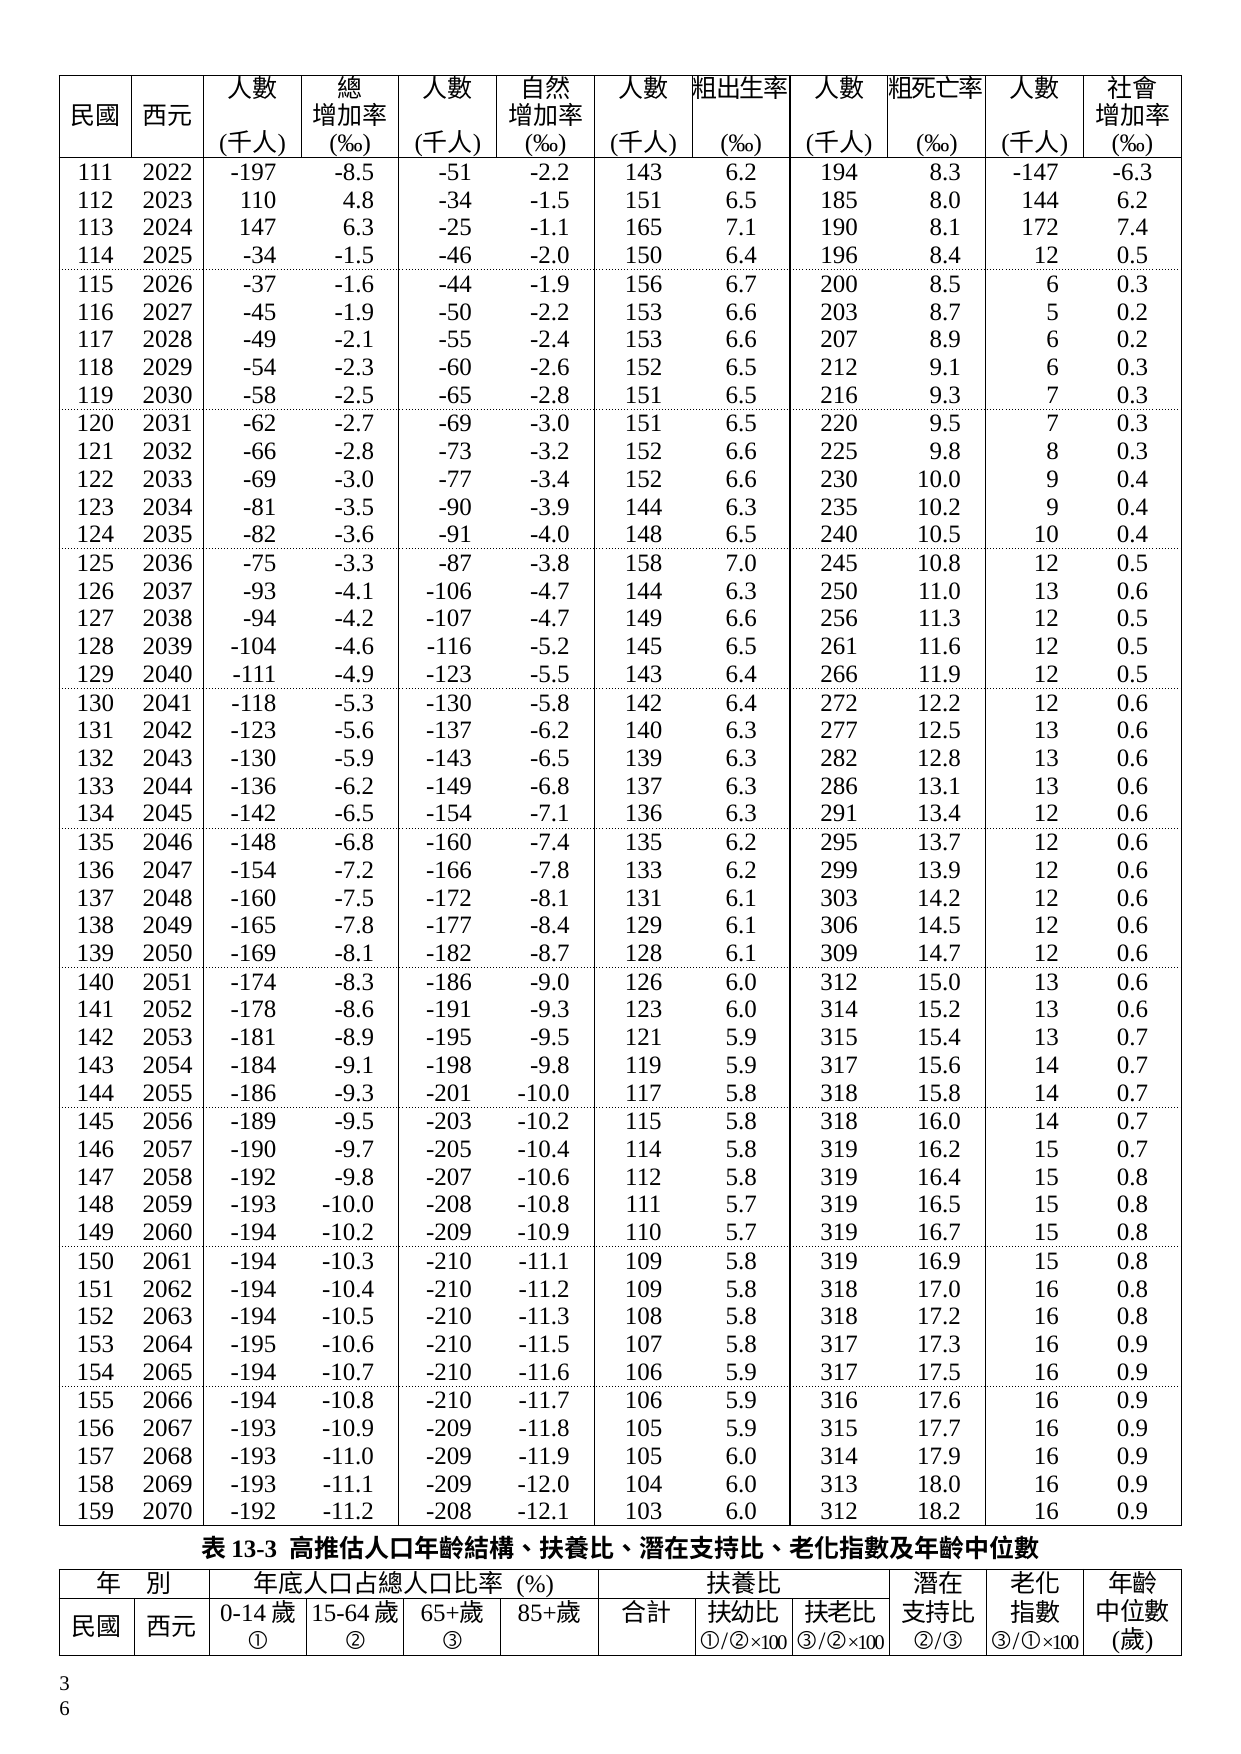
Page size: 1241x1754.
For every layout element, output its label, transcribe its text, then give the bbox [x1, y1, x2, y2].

table_cell -60 [399, 353, 496, 381]
table_cell 2053 [131, 1024, 203, 1051]
table_cell -160 [204, 884, 301, 912]
table_cell 156 [60, 1415, 131, 1442]
table_cell 2028 [131, 326, 203, 353]
table_cell 6.3 [692, 744, 789, 772]
table_cell 137 [595, 772, 692, 800]
table_cell 17.0 [888, 1275, 985, 1303]
table_cell 104 [595, 1470, 692, 1498]
table_cell -9.8 [496, 1051, 594, 1079]
table_cell 142 [595, 688, 692, 717]
table_cell 318 [791, 1107, 888, 1135]
table_cell 9 [986, 493, 1083, 521]
table_cell 6.3 [692, 800, 789, 827]
table_cell 0.8 [1083, 1191, 1181, 1218]
table_cell -194 [204, 1219, 301, 1246]
table_cell 2031 [131, 409, 203, 437]
table_cell 11.0 [888, 577, 985, 605]
table_cell 119 [60, 381, 131, 409]
table_cell -9.1 [301, 1051, 398, 1079]
table_cell -6.3 [1083, 158, 1181, 186]
table_cell 111 [595, 1191, 692, 1218]
table_cell -123 [204, 717, 301, 744]
table_cell -181 [204, 1024, 301, 1051]
text 表13-3 高推估人口年齡結構、扶養比、潛在支持比、老化指數及年齡中位數 [59, 1529, 1181, 1565]
table_cell 5.8 [692, 1246, 789, 1275]
table_cell 0.9 [1083, 1330, 1181, 1358]
table_cell 6.1 [692, 912, 789, 939]
table_cell 2046 [131, 828, 203, 856]
table_cell 0.6 [1083, 828, 1181, 856]
table_cell 西元 [132, 76, 203, 157]
table_cell 172 [986, 214, 1083, 241]
table_cell -137 [399, 717, 496, 744]
table_cell 2032 [131, 438, 203, 465]
table_cell -5.6 [301, 717, 398, 744]
table_cell -172 [399, 884, 496, 912]
table_cell 123 [60, 493, 131, 521]
table_cell -184 [204, 1051, 301, 1079]
table_cell 0.5 [1083, 660, 1181, 688]
table_cell 2068 [131, 1442, 203, 1470]
table_cell 8.4 [888, 241, 985, 269]
table_cell -10.0 [496, 1079, 594, 1107]
table_cell 144 [595, 577, 692, 605]
table_cell 13 [986, 772, 1083, 800]
table_cell -6.2 [301, 772, 398, 800]
table_cell -5.5 [496, 660, 594, 688]
table_cell 203 [791, 298, 888, 326]
table_cell 2033 [131, 465, 203, 493]
table_cell 0.6 [1083, 744, 1181, 772]
table_cell -3.8 [496, 548, 594, 577]
table_cell 0.8 [1083, 1303, 1181, 1330]
table_cell -6.5 [496, 744, 594, 772]
table_cell 121 [595, 1024, 692, 1051]
table_cell 0.3 [1083, 409, 1181, 437]
table_cell -130 [204, 744, 301, 772]
table_cell 0.4 [1083, 493, 1181, 521]
table_cell -10.0 [301, 1191, 398, 1218]
table_cell 2058 [131, 1163, 203, 1191]
table_cell 12 [986, 884, 1083, 912]
table_cell 0.6 [1083, 912, 1181, 939]
table_cell 2024 [131, 214, 203, 241]
table_cell 0.5 [1083, 548, 1181, 577]
table_cell 126 [595, 967, 692, 996]
table_cell 143 [595, 660, 692, 688]
table_cell 312 [791, 1498, 888, 1525]
table_cell 16.4 [888, 1163, 985, 1191]
table_cell -207 [399, 1163, 496, 1191]
table_cell 6 [986, 326, 1083, 353]
table_cell 2045 [131, 800, 203, 827]
table_cell 146 [60, 1135, 131, 1163]
table_cell 2061 [131, 1246, 203, 1275]
table_cell 2025 [131, 241, 203, 269]
table_cell 6.6 [692, 465, 789, 493]
table_cell -93 [204, 577, 301, 605]
table_cell 136 [595, 800, 692, 827]
table_cell -7.1 [496, 800, 594, 827]
table_header 年 別 [60, 1570, 209, 1598]
table_cell 131 [595, 884, 692, 912]
table_cell 112 [595, 1163, 692, 1191]
table_cell -6.8 [301, 828, 398, 856]
table_cell 6.4 [692, 241, 789, 269]
table_cell 65+歲  [404, 1599, 500, 1655]
table_cell 12.2 [888, 688, 985, 717]
table_cell 316 [791, 1386, 888, 1414]
table_cell -193 [204, 1470, 301, 1498]
table_cell 207 [791, 326, 888, 353]
table_cell -2.1 [301, 326, 398, 353]
table_cell -8.6 [301, 996, 398, 1023]
table_cell -1.9 [496, 269, 594, 298]
table_cell 152 [595, 353, 692, 381]
table_cell 13 [986, 996, 1083, 1023]
table_cell -4.1 [301, 577, 398, 605]
table_cell 138 [60, 912, 131, 939]
table_cell 103 [595, 1498, 692, 1525]
table_cell 2064 [131, 1330, 203, 1358]
table_cell 149 [60, 1219, 131, 1246]
table_cell 140 [60, 967, 131, 996]
table_cell 153 [60, 1330, 131, 1358]
table_cell -178 [204, 996, 301, 1023]
table_cell 2042 [131, 717, 203, 744]
table_cell 17.9 [888, 1442, 985, 1470]
table_cell -118 [204, 688, 301, 717]
table_cell 0.9 [1083, 1470, 1181, 1498]
table_cell 152 [60, 1303, 131, 1330]
table_cell 2056 [131, 1107, 203, 1135]
table_cell 12 [986, 912, 1083, 939]
table_cell -191 [399, 996, 496, 1023]
table_cell 147 [60, 1163, 131, 1191]
table_cell -10.8 [301, 1386, 398, 1414]
table_cell -9.0 [496, 967, 594, 996]
table_cell 143 [595, 158, 692, 186]
table_cell 2069 [131, 1470, 203, 1498]
table_cell 6.0 [692, 996, 789, 1023]
table_cell 0.9 [1083, 1498, 1181, 1525]
table_cell 135 [595, 828, 692, 856]
table_cell -169 [204, 939, 301, 967]
table_cell 6.5 [692, 353, 789, 381]
table_cell -37 [204, 269, 301, 298]
table_cell -177 [399, 912, 496, 939]
table_cell -130 [399, 688, 496, 717]
table_cell -10.9 [496, 1219, 594, 1246]
table_cell -11.8 [496, 1415, 594, 1442]
table_cell 114 [595, 1135, 692, 1163]
table_cell 8.7 [888, 298, 985, 326]
table_cell -11.2 [301, 1498, 398, 1525]
table_cell 6.3 [692, 772, 789, 800]
table_cell -165 [204, 912, 301, 939]
table_cell 0.9 [1083, 1386, 1181, 1414]
table_cell -154 [204, 856, 301, 884]
table_cell -9.3 [496, 996, 594, 1023]
table_cell 142 [60, 1024, 131, 1051]
table_cell 154 [60, 1358, 131, 1386]
table_cell -8.5 [301, 158, 398, 186]
table_cell 18.2 [888, 1498, 985, 1525]
table_cell 185 [791, 186, 888, 214]
table_cell 5.9 [692, 1051, 789, 1079]
table_cell -209 [399, 1219, 496, 1246]
table_cell 314 [791, 1442, 888, 1470]
table_cell 6.6 [692, 438, 789, 465]
table_cell 106 [595, 1358, 692, 1386]
table_cell -87 [399, 548, 496, 577]
table_cell 158 [60, 1470, 131, 1498]
table_cell 225 [791, 438, 888, 465]
table_cell 12 [986, 660, 1083, 688]
table_cell -190 [204, 1135, 301, 1163]
table_cell -210 [399, 1330, 496, 1358]
table_cell 2055 [131, 1079, 203, 1107]
table_cell 12 [986, 605, 1083, 632]
table_cell -7.2 [301, 856, 398, 884]
table_cell 13 [986, 1024, 1083, 1051]
table_cell 12 [986, 241, 1083, 269]
table_cell -2.8 [301, 438, 398, 465]
table_header 年底人口占總人口比率 (%) [210, 1570, 598, 1598]
table_cell -3.5 [301, 493, 398, 521]
table_cell -10.7 [301, 1358, 398, 1386]
table_cell -195 [399, 1024, 496, 1051]
table_cell -7.5 [301, 884, 398, 912]
table_cell -143 [399, 744, 496, 772]
table_cell 6.4 [692, 688, 789, 717]
table_cell 6.4 [692, 660, 789, 688]
table_cell 16 [986, 1442, 1083, 1470]
table_cell -210 [399, 1246, 496, 1275]
table_cell 粗出生率 (‰) [693, 76, 789, 157]
table_cell 145 [60, 1107, 131, 1135]
table_cell 110 [595, 1219, 692, 1246]
table_cell 5.9 [692, 1024, 789, 1051]
table_cell 2039 [131, 633, 203, 660]
table_cell -208 [399, 1191, 496, 1218]
table_cell -9.5 [301, 1107, 398, 1135]
table_cell 130 [60, 688, 131, 717]
table_cell 16.9 [888, 1246, 985, 1275]
table_cell 0.6 [1083, 717, 1181, 744]
table_cell 5.8 [692, 1107, 789, 1135]
table_cell 14.2 [888, 884, 985, 912]
table_cell 0.7 [1083, 1107, 1181, 1135]
table_cell -11.6 [496, 1358, 594, 1386]
table_cell 6.1 [692, 884, 789, 912]
table_cell 318 [791, 1275, 888, 1303]
table_cell 313 [791, 1470, 888, 1498]
table_cell -174 [204, 967, 301, 996]
table_cell 17.7 [888, 1415, 985, 1442]
table_cell 109 [595, 1275, 692, 1303]
table_cell 2026 [131, 269, 203, 298]
table_cell 116 [60, 298, 131, 326]
table_cell 人數 (千人) [399, 76, 496, 157]
table_cell 157 [60, 1442, 131, 1470]
table_cell -11.5 [496, 1330, 594, 1358]
table_cell 0-14歲  [210, 1599, 306, 1655]
table_cell -2.6 [496, 353, 594, 381]
table_cell -75 [204, 548, 301, 577]
table_cell 0.8 [1083, 1163, 1181, 1191]
table_cell -3.6 [301, 521, 398, 548]
table_cell -3.9 [496, 493, 594, 521]
table_cell 107 [595, 1330, 692, 1358]
table_cell 2047 [131, 856, 203, 884]
table_cell 14 [986, 1107, 1083, 1135]
table_cell -5.9 [301, 744, 398, 772]
table_cell 190 [791, 214, 888, 241]
table_cell -104 [204, 633, 301, 660]
table_cell -10.3 [301, 1246, 398, 1275]
table_cell 13.9 [888, 856, 985, 884]
table_cell -77 [399, 465, 496, 493]
table_cell 人數 (千人) [986, 76, 1083, 157]
table_cell -2.0 [496, 241, 594, 269]
table_cell -11.2 [496, 1275, 594, 1303]
table_cell 272 [791, 688, 888, 717]
table_cell -3.4 [496, 465, 594, 493]
table_cell 143 [60, 1051, 131, 1079]
table_cell 115 [595, 1107, 692, 1135]
table_cell 6.7 [692, 269, 789, 298]
table_cell 社會 增加率 (‰) [1084, 76, 1181, 157]
table_cell -1.6 [301, 269, 398, 298]
table_cell 18.0 [888, 1470, 985, 1498]
table_cell 5.8 [692, 1079, 789, 1107]
table_cell -154 [399, 800, 496, 827]
table_cell 2036 [131, 548, 203, 577]
table_cell 140 [595, 717, 692, 744]
table_cell -11.3 [496, 1303, 594, 1330]
table_cell 141 [60, 996, 131, 1023]
table_cell 15 [986, 1246, 1083, 1275]
table_cell -136 [204, 772, 301, 800]
table_cell -10.4 [496, 1135, 594, 1163]
table_cell -51 [399, 158, 496, 186]
table_cell 303 [791, 884, 888, 912]
table_cell -1.9 [301, 298, 398, 326]
table_cell 16.0 [888, 1107, 985, 1135]
table_cell -198 [399, 1051, 496, 1079]
table_cell 139 [60, 939, 131, 967]
table_cell 315 [791, 1415, 888, 1442]
table_cell 136 [60, 856, 131, 884]
table_cell 319 [791, 1191, 888, 1218]
table_cell 9 [986, 465, 1083, 493]
table_cell 2037 [131, 577, 203, 605]
table_cell -7.4 [496, 828, 594, 856]
table_header 扶養比 [599, 1570, 889, 1598]
table_cell 245 [791, 548, 888, 577]
table_cell -81 [204, 493, 301, 521]
table_cell 315 [791, 1024, 888, 1051]
table_cell 14 [986, 1079, 1083, 1107]
table_cell 5.8 [692, 1275, 789, 1303]
table_cell -4.0 [496, 521, 594, 548]
table_cell 0.8 [1083, 1246, 1181, 1275]
table_cell 13 [986, 717, 1083, 744]
table_cell -209 [399, 1415, 496, 1442]
table_cell 11.6 [888, 633, 985, 660]
table_cell 5.8 [692, 1163, 789, 1191]
table_cell -186 [399, 967, 496, 996]
table_cell 2060 [131, 1219, 203, 1246]
table_cell 6.6 [692, 326, 789, 353]
table_cell 15 [986, 1163, 1083, 1191]
table_cell 總 增加率 (‰) [302, 76, 398, 157]
table_cell 148 [60, 1191, 131, 1218]
table_cell -7.8 [496, 856, 594, 884]
table_cell 148 [595, 521, 692, 548]
table_cell -210 [399, 1275, 496, 1303]
table_header 潛在 支持比 / [890, 1570, 986, 1655]
table_cell 139 [595, 744, 692, 772]
table_cell -11.1 [301, 1470, 398, 1498]
table_cell 7 [986, 381, 1083, 409]
table_cell -73 [399, 438, 496, 465]
table_cell -193 [204, 1191, 301, 1218]
table_cell -54 [204, 353, 301, 381]
table_cell -8.1 [301, 939, 398, 967]
table_cell 165 [595, 214, 692, 241]
table_cell 312 [791, 967, 888, 996]
table_cell 12 [986, 548, 1083, 577]
table_cell 16.5 [888, 1191, 985, 1218]
table_cell 16.2 [888, 1135, 985, 1163]
table_cell 0.2 [1083, 326, 1181, 353]
table_cell 153 [595, 298, 692, 326]
table_cell 317 [791, 1051, 888, 1079]
table_cell 0.7 [1083, 1024, 1181, 1051]
table_cell 118 [60, 353, 131, 381]
table_cell 2029 [131, 353, 203, 381]
table_cell 2038 [131, 605, 203, 632]
table_cell 115 [60, 269, 131, 298]
table_cell -4.2 [301, 605, 398, 632]
table_cell -1.1 [496, 214, 594, 241]
table_cell -8.9 [301, 1024, 398, 1051]
table_cell 13.7 [888, 828, 985, 856]
table_cell 0.6 [1083, 772, 1181, 800]
table_cell 16 [986, 1470, 1083, 1498]
table_cell 12.5 [888, 717, 985, 744]
table_cell 2057 [131, 1135, 203, 1163]
table_cell 5 [986, 298, 1083, 326]
table_cell -11.9 [496, 1442, 594, 1470]
table_cell 12 [986, 633, 1083, 660]
table_cell 10.2 [888, 493, 985, 521]
table_cell 16 [986, 1415, 1083, 1442]
table_cell -194 [204, 1358, 301, 1386]
table_cell 17.6 [888, 1386, 985, 1414]
table_cell 0.6 [1083, 939, 1181, 967]
table_cell 0.8 [1083, 1275, 1181, 1303]
table_cell 2048 [131, 884, 203, 912]
table_cell 2063 [131, 1303, 203, 1330]
table_cell 306 [791, 912, 888, 939]
table_cell 111 [60, 158, 131, 186]
table_cell 2041 [131, 688, 203, 717]
table_cell 5.9 [692, 1415, 789, 1442]
table_cell 137 [60, 884, 131, 912]
table_cell 8.1 [888, 214, 985, 241]
table_cell 12 [986, 939, 1083, 967]
table_cell 0.9 [1083, 1442, 1181, 1470]
table_cell 117 [595, 1079, 692, 1107]
table_cell 合計 [599, 1599, 695, 1655]
table_cell 6.1 [692, 939, 789, 967]
table_cell 0.2 [1083, 298, 1181, 326]
table_cell -34 [399, 186, 496, 214]
table_cell 6.5 [692, 186, 789, 214]
table_cell 0.5 [1083, 241, 1181, 269]
table_cell 17.3 [888, 1330, 985, 1358]
table_cell 2022 [131, 158, 203, 186]
table_cell -7.8 [301, 912, 398, 939]
table_cell 133 [595, 856, 692, 884]
table_cell 2040 [131, 660, 203, 688]
table_cell 0.6 [1083, 996, 1181, 1023]
table_cell 11.9 [888, 660, 985, 688]
table_cell -4.9 [301, 660, 398, 688]
table_cell 6.0 [692, 1470, 789, 1498]
table_cell 135 [60, 828, 131, 856]
table_cell 2050 [131, 939, 203, 967]
table_cell 民國 [60, 76, 131, 157]
table_header 年齡 中位數 (歲) [1084, 1570, 1181, 1655]
table_cell -8.4 [496, 912, 594, 939]
table_cell 5.9 [692, 1358, 789, 1386]
table_cell 15.4 [888, 1024, 985, 1051]
table_cell 152 [595, 465, 692, 493]
table_cell 12 [986, 828, 1083, 856]
table_cell 15 [986, 1135, 1083, 1163]
table_cell 108 [595, 1303, 692, 1330]
table_cell -46 [399, 241, 496, 269]
table_cell -210 [399, 1386, 496, 1414]
table_cell 152 [595, 438, 692, 465]
table_cell 8.5 [888, 269, 985, 298]
table_cell 2051 [131, 967, 203, 996]
table_cell 16 [986, 1275, 1083, 1303]
table_cell 11.3 [888, 605, 985, 632]
table_cell 113 [60, 214, 131, 241]
table_cell 250 [791, 577, 888, 605]
table_cell 17.5 [888, 1358, 985, 1386]
table_cell 8.9 [888, 326, 985, 353]
table_cell 5.8 [692, 1135, 789, 1163]
table_cell -82 [204, 521, 301, 548]
table_cell 6.6 [692, 298, 789, 326]
table_cell -65 [399, 381, 496, 409]
table_cell -194 [204, 1275, 301, 1303]
table_cell -148 [204, 828, 301, 856]
table_cell 319 [791, 1246, 888, 1275]
table_cell -193 [204, 1442, 301, 1470]
table_cell -9.5 [496, 1024, 594, 1051]
table_cell 民國 [60, 1599, 134, 1655]
table_cell 212 [791, 353, 888, 381]
table_cell -6.5 [301, 800, 398, 827]
table_cell -55 [399, 326, 496, 353]
table_cell 0.7 [1083, 1135, 1181, 1163]
table_cell 0.5 [1083, 605, 1181, 632]
table_cell -4.7 [496, 605, 594, 632]
table_cell 6.3 [692, 577, 789, 605]
table_cell 16 [986, 1386, 1083, 1414]
table_cell 0.4 [1083, 521, 1181, 548]
table_cell -49 [204, 326, 301, 353]
table_cell -9.7 [301, 1135, 398, 1163]
table_cell 人數 (千人) [791, 76, 887, 157]
table_cell -210 [399, 1358, 496, 1386]
table_cell 256 [791, 605, 888, 632]
table_cell 277 [791, 717, 888, 744]
table_cell 319 [791, 1135, 888, 1163]
table_cell 9.5 [888, 409, 985, 437]
table_cell -8.7 [496, 939, 594, 967]
table_cell -9.8 [301, 1163, 398, 1191]
table_cell -2.5 [301, 381, 398, 409]
table_cell 15 [986, 1219, 1083, 1246]
table_cell 16 [986, 1330, 1083, 1358]
table_cell 15.2 [888, 996, 985, 1023]
table_cell -58 [204, 381, 301, 409]
table_cell -205 [399, 1135, 496, 1163]
table_cell -193 [204, 1415, 301, 1442]
table_cell 127 [60, 605, 131, 632]
table_cell 2030 [131, 381, 203, 409]
table_cell 150 [595, 241, 692, 269]
table_cell 124 [60, 521, 131, 548]
table_cell -3.0 [301, 465, 398, 493]
table_cell -34 [204, 241, 301, 269]
table_cell 6 [986, 269, 1083, 298]
table_cell 6.2 [1083, 186, 1181, 214]
table_cell 126 [60, 577, 131, 605]
table_cell -2.2 [496, 298, 594, 326]
table_cell 123 [595, 996, 692, 1023]
table_cell -192 [204, 1163, 301, 1191]
table_cell 人數 (千人) [204, 76, 301, 157]
table_cell -192 [204, 1498, 301, 1525]
table_cell -69 [204, 465, 301, 493]
table_cell 16.7 [888, 1219, 985, 1246]
table_cell -3.2 [496, 438, 594, 465]
table_cell -2.8 [496, 381, 594, 409]
table_cell 144 [60, 1079, 131, 1107]
table_cell -194 [204, 1246, 301, 1275]
table_cell 299 [791, 856, 888, 884]
table_cell 6.5 [692, 521, 789, 548]
table_cell 2027 [131, 298, 203, 326]
table_cell 2023 [131, 186, 203, 214]
table_cell -203 [399, 1107, 496, 1135]
table_cell 10 [986, 521, 1083, 548]
table_header 老化 指數 /×100 [987, 1570, 1083, 1655]
table_cell -147 [986, 158, 1083, 186]
table_cell -2.2 [496, 158, 594, 186]
table_cell 扶老比 /×100 [793, 1599, 889, 1655]
table_cell 128 [595, 939, 692, 967]
table_cell 149 [595, 605, 692, 632]
table_cell 200 [791, 269, 888, 298]
table_cell 318 [791, 1303, 888, 1330]
table_cell 12 [986, 688, 1083, 717]
table_cell 196 [791, 241, 888, 269]
table_cell 317 [791, 1330, 888, 1358]
table_cell 158 [595, 548, 692, 577]
table_cell 0.8 [1083, 1219, 1181, 1246]
table_cell 220 [791, 409, 888, 437]
table_cell 319 [791, 1163, 888, 1191]
table_cell 0.5 [1083, 633, 1181, 660]
table_cell 6.3 [692, 493, 789, 521]
table_cell 282 [791, 744, 888, 772]
table_cell 6.6 [692, 605, 789, 632]
table_cell 145 [595, 633, 692, 660]
table_cell 131 [60, 717, 131, 744]
table_cell 117 [60, 326, 131, 353]
table_cell 6.0 [692, 967, 789, 996]
table_cell 6 [986, 353, 1083, 381]
table_cell 0.6 [1083, 688, 1181, 717]
table_cell 13 [986, 744, 1083, 772]
table_cell 261 [791, 633, 888, 660]
table_cell 9.1 [888, 353, 985, 381]
table_cell -10.6 [301, 1330, 398, 1358]
table_cell -10.2 [301, 1219, 398, 1246]
table_cell 8.0 [888, 186, 985, 214]
table_cell -69 [399, 409, 496, 437]
table_cell 14.7 [888, 939, 985, 967]
table_cell 6.5 [692, 381, 789, 409]
table_cell 0.3 [1083, 381, 1181, 409]
table_cell 7.1 [692, 214, 789, 241]
table_cell 106 [595, 1386, 692, 1414]
table_cell 13.1 [888, 772, 985, 800]
table_cell 13 [986, 577, 1083, 605]
table_cell 2035 [131, 521, 203, 548]
table_cell -208 [399, 1498, 496, 1525]
table_cell 0.6 [1083, 577, 1181, 605]
table_cell 2059 [131, 1191, 203, 1218]
table_cell 144 [595, 493, 692, 521]
table_cell 153 [595, 326, 692, 353]
table_cell -160 [399, 828, 496, 856]
table_cell 8.3 [888, 158, 985, 186]
table_cell 5.7 [692, 1219, 789, 1246]
table_cell -210 [399, 1303, 496, 1330]
table_cell 10.0 [888, 465, 985, 493]
table_cell -62 [204, 409, 301, 437]
table_cell 85+歲 [501, 1599, 598, 1655]
table_cell 2066 [131, 1386, 203, 1414]
table_cell 159 [60, 1498, 131, 1525]
table_cell 109 [595, 1246, 692, 1275]
table_cell 0.6 [1083, 884, 1181, 912]
table_cell 6.5 [692, 633, 789, 660]
table_cell 0.9 [1083, 1358, 1181, 1386]
table_cell -44 [399, 269, 496, 298]
table_cell -10.5 [301, 1303, 398, 1330]
table_cell 144 [986, 186, 1083, 214]
table_cell -1.5 [496, 186, 594, 214]
table_cell 2052 [131, 996, 203, 1023]
table_cell 10.8 [888, 548, 985, 577]
table_cell 0.6 [1083, 967, 1181, 996]
table_cell 147 [204, 214, 301, 241]
table_cell 0.4 [1083, 465, 1181, 493]
table_cell 扶幼比 /×100 [696, 1599, 792, 1655]
table_cell 西元 [135, 1599, 209, 1655]
table_cell -50 [399, 298, 496, 326]
table_cell -195 [204, 1330, 301, 1358]
table_cell 105 [595, 1415, 692, 1442]
table_cell -194 [204, 1386, 301, 1414]
table_cell 0.3 [1083, 269, 1181, 298]
table_cell 266 [791, 660, 888, 688]
table_cell 129 [595, 912, 692, 939]
table_cell 4.8 [301, 186, 398, 214]
table_cell -66 [204, 438, 301, 465]
table_cell 291 [791, 800, 888, 827]
table_cell -10.6 [496, 1163, 594, 1191]
table_cell 粗死亡率 (‰) [888, 76, 985, 157]
table_cell 8 [986, 438, 1083, 465]
table_cell -12.1 [496, 1498, 594, 1525]
table_cell 235 [791, 493, 888, 521]
table_cell 9.3 [888, 381, 985, 409]
table_cell -9.3 [301, 1079, 398, 1107]
table_cell 156 [595, 269, 692, 298]
table_cell -11.0 [301, 1442, 398, 1470]
table_cell 12 [986, 856, 1083, 884]
table_cell 6.2 [692, 828, 789, 856]
table_cell 309 [791, 939, 888, 967]
table_cell 7.0 [692, 548, 789, 577]
table_cell 151 [595, 186, 692, 214]
table_cell -12.0 [496, 1470, 594, 1498]
table_cell 14 [986, 1051, 1083, 1079]
table_cell 13.4 [888, 800, 985, 827]
table_cell 16 [986, 1498, 1083, 1525]
table_cell 7 [986, 409, 1083, 437]
table_cell -106 [399, 577, 496, 605]
table_cell 0.6 [1083, 800, 1181, 827]
table_cell 2034 [131, 493, 203, 521]
table_cell 15.8 [888, 1079, 985, 1107]
table_cell 2054 [131, 1051, 203, 1079]
table_cell -197 [204, 158, 301, 186]
table_cell 6.5 [692, 409, 789, 437]
table_cell 5.9 [692, 1386, 789, 1414]
table_cell -25 [399, 214, 496, 241]
table_cell 16 [986, 1303, 1083, 1330]
table_cell 9.8 [888, 438, 985, 465]
table_cell -6.8 [496, 772, 594, 800]
table_cell -166 [399, 856, 496, 884]
table_cell -91 [399, 521, 496, 548]
table_cell -123 [399, 660, 496, 688]
table_cell 151 [595, 409, 692, 437]
table_cell -182 [399, 939, 496, 967]
table_cell -186 [204, 1079, 301, 1107]
table_cell -5.8 [496, 688, 594, 717]
table_cell 6.0 [692, 1442, 789, 1470]
table_cell -10.8 [496, 1191, 594, 1218]
table_cell 0.3 [1083, 353, 1181, 381]
table_cell 6.3 [692, 717, 789, 744]
table_cell 13 [986, 967, 1083, 996]
table_cell 2043 [131, 744, 203, 772]
table_cell 150 [60, 1246, 131, 1275]
table_cell 319 [791, 1219, 888, 1246]
table_cell -90 [399, 493, 496, 521]
table_cell -2.7 [301, 409, 398, 437]
table_cell 12 [986, 800, 1083, 827]
table_cell 112 [60, 186, 131, 214]
table_cell 6.3 [301, 214, 398, 241]
table_cell 151 [60, 1275, 131, 1303]
table_cell -3.3 [301, 548, 398, 577]
table_cell 2044 [131, 772, 203, 800]
table_cell 129 [60, 660, 131, 688]
table_cell -116 [399, 633, 496, 660]
table_cell 15 [986, 1191, 1083, 1218]
table_cell -209 [399, 1442, 496, 1470]
table_cell 2067 [131, 1415, 203, 1442]
table_cell 110 [204, 186, 301, 214]
table_cell 7.4 [1083, 214, 1181, 241]
table_cell 119 [595, 1051, 692, 1079]
table_cell 16 [986, 1358, 1083, 1386]
table_cell -8.3 [301, 967, 398, 996]
table_cell 132 [60, 744, 131, 772]
table_cell 317 [791, 1358, 888, 1386]
table_cell -4.6 [301, 633, 398, 660]
table_cell -201 [399, 1079, 496, 1107]
table_cell 121 [60, 438, 131, 465]
table_cell -10.4 [301, 1275, 398, 1303]
table_cell 295 [791, 828, 888, 856]
table_cell 240 [791, 521, 888, 548]
table_cell 105 [595, 1442, 692, 1470]
table_cell -4.7 [496, 577, 594, 605]
table_cell 122 [60, 465, 131, 493]
table_cell 2070 [131, 1498, 203, 1525]
table_cell -8.1 [496, 884, 594, 912]
table_cell -10.2 [496, 1107, 594, 1135]
table_cell 5.7 [692, 1191, 789, 1218]
table_cell 6.2 [692, 856, 789, 884]
table_cell 314 [791, 996, 888, 1023]
table_cell -1.5 [301, 241, 398, 269]
table_cell 6.0 [692, 1498, 789, 1525]
table_cell -3.0 [496, 409, 594, 437]
table_cell 12.8 [888, 744, 985, 772]
table_cell 194 [791, 158, 888, 186]
table_cell 155 [60, 1386, 131, 1414]
table_cell 自然 增加率 (‰) [497, 76, 594, 157]
table_cell 17.2 [888, 1303, 985, 1330]
table_cell 318 [791, 1079, 888, 1107]
table_cell -11.1 [496, 1246, 594, 1275]
table_cell 10.5 [888, 521, 985, 548]
table_cell -149 [399, 772, 496, 800]
table_cell 128 [60, 633, 131, 660]
table_cell 151 [595, 381, 692, 409]
table_cell 0.3 [1083, 438, 1181, 465]
table_cell 14.5 [888, 912, 985, 939]
table_cell -111 [204, 660, 301, 688]
table_cell 0.6 [1083, 856, 1181, 884]
table_cell 15-64歲  [307, 1599, 403, 1655]
table_cell -142 [204, 800, 301, 827]
table_cell 2049 [131, 912, 203, 939]
table_cell -2.4 [496, 326, 594, 353]
table_cell 人數 (千人) [595, 76, 692, 157]
table_cell -2.3 [301, 353, 398, 381]
table_cell -45 [204, 298, 301, 326]
table_cell -189 [204, 1107, 301, 1135]
table_cell -5.3 [301, 688, 398, 717]
table_cell -194 [204, 1303, 301, 1330]
table_cell 125 [60, 548, 131, 577]
table_cell 0.9 [1083, 1415, 1181, 1442]
table_cell -107 [399, 605, 496, 632]
table_cell 6.2 [692, 158, 789, 186]
table_cell -5.2 [496, 633, 594, 660]
table_cell 230 [791, 465, 888, 493]
table_cell -6.2 [496, 717, 594, 744]
table_cell -10.9 [301, 1415, 398, 1442]
table_cell 0.7 [1083, 1051, 1181, 1079]
table_cell -94 [204, 605, 301, 632]
table_cell 5.8 [692, 1303, 789, 1330]
table_cell 2062 [131, 1275, 203, 1303]
table_cell 5.8 [692, 1330, 789, 1358]
table_cell 2065 [131, 1358, 203, 1386]
table_cell 15.0 [888, 967, 985, 996]
table_cell -11.7 [496, 1386, 594, 1414]
table_cell 286 [791, 772, 888, 800]
table_cell 120 [60, 409, 131, 437]
table_cell 15.6 [888, 1051, 985, 1079]
table_cell 134 [60, 800, 131, 827]
table_cell 114 [60, 241, 131, 269]
table_cell -209 [399, 1470, 496, 1498]
table_cell 133 [60, 772, 131, 800]
table_cell 216 [791, 381, 888, 409]
table_cell 0.7 [1083, 1079, 1181, 1107]
